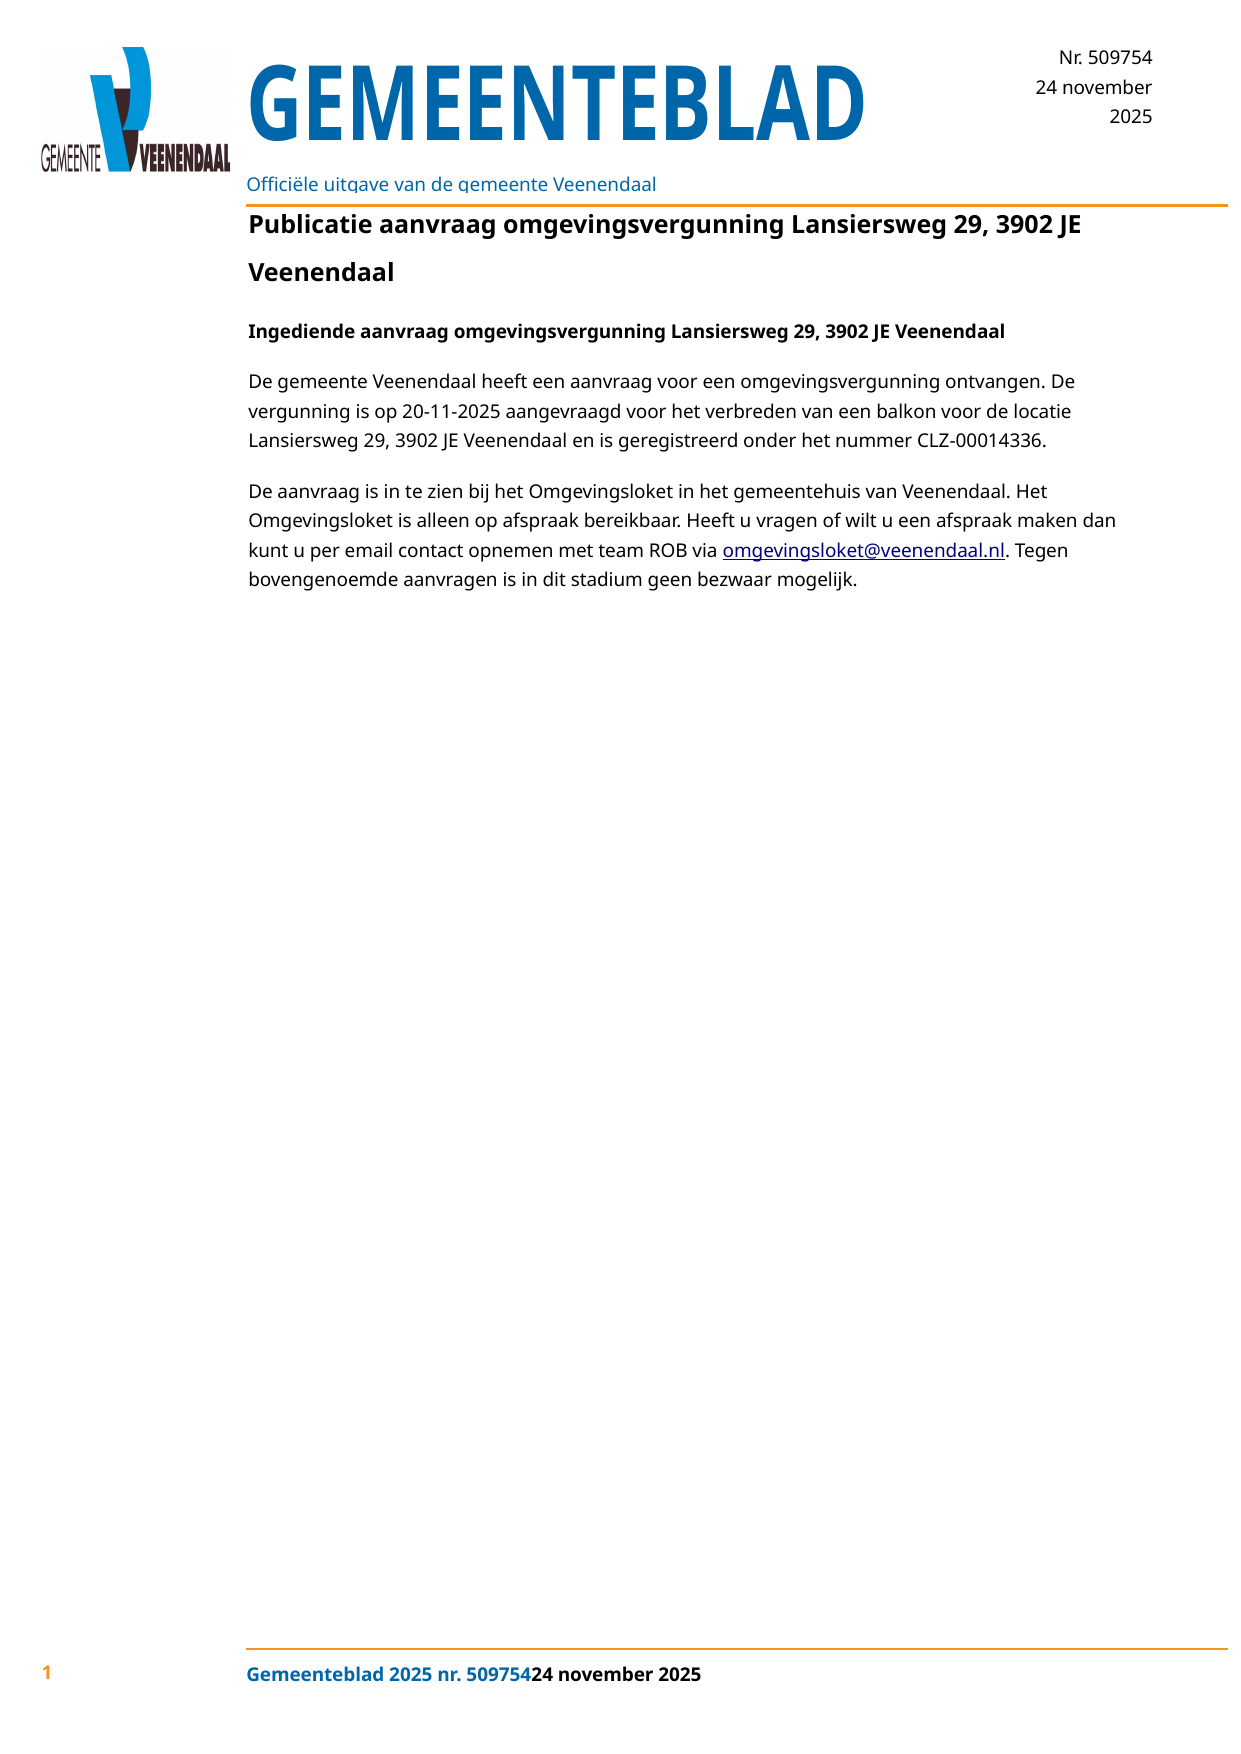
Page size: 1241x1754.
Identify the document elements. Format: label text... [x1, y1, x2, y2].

picture [41, 47, 130, 172]
text De aanvraag is in te zien bij het Omgevingsloket in het gemeentehuis van Veenendaal. Het Omgevingsloket is alleen op afspraak bereikbaar. Heeft u vragen of wilt u een afspraak maken dan kunt u per email contact opnemen met team ROB via omgevingsloket@veenendaal.nl. Tegen bovengenoemde aanvragen is in dit stadium geen bezwaar mogelijk. [248, 478, 1152, 592]
text De gemeente Veenendaal heeft een aanvraag voor een omgevingsvergunning ontvangen. De vergunning is op 20-11-2025 aangevraagd voor het verbreden van een balkon voor de locatie Lansiersweg 29, 3902 JE Veenendaal en is geregistreerd onder het nummer CLZ-00014336. [248, 368, 1152, 453]
picture [123, 47, 231, 172]
text Publicatie aanvraag omgevingsvergunning Lansiersweg 29, 3902 JE Veenendaal [248, 207, 1152, 288]
text Ingediende aanvraag omgevingsvergunning Lansiersweg 29, 3902 JE Veenendaal [248, 318, 1152, 344]
